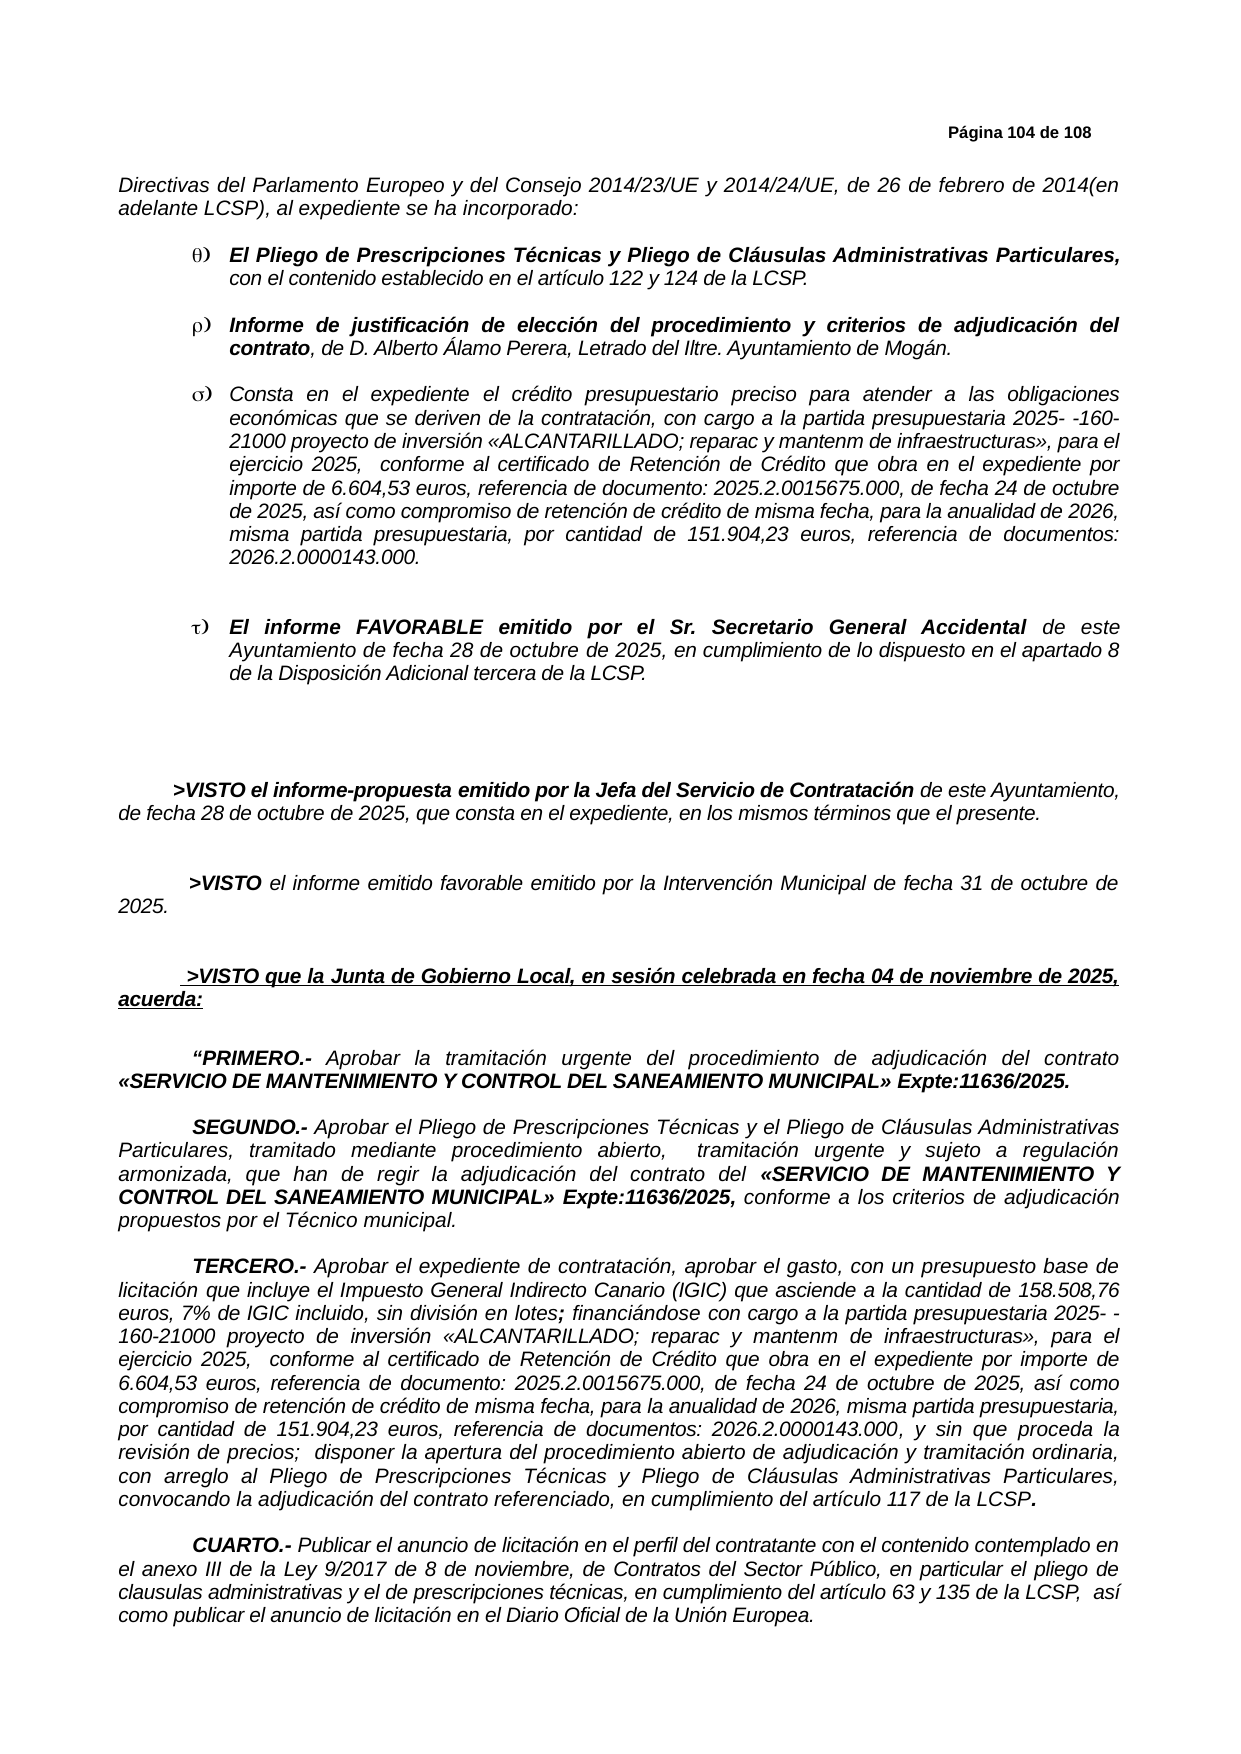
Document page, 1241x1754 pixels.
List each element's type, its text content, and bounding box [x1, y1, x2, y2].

text TERCERO.- Aprobar el expediente de contratación, aprobar el gasto, con un presupuesto base de licitación que incluye el Impuesto General Indirecto Canario (IGIC) que asciende a la cantidad de 158.508,76 euros, 7% de IGIC incluido, sin división en lotes; financiándose con cargo a la partida presupuestaria 2025- -160-21000 proyecto de inversión «ALCANTARILLADO; reparac y mantenm de infraestructuras», para el ejercicio 2025, conforme al certificado de Retención de Crédito que obra en el expediente por importe de 6.604,53 euros, referencia de documento: 2025.2.0015675.000, de fecha 24 de octubre de 2025, así como compromiso de retención de crédito de misma fecha, para la anualidad de 2026, misma partida presupuestaria, por cantidad de 151.904,23 euros, referencia de documentos: 2026.2.0000143.000, y sin que proceda la revisión de precios; disponer la apertura del procedimiento abierto de adjudicación y tramitación ordinaria, con arreglo al Pliego de Prescripciones Técnicas y Pliego de Cláusulas Administrativas Particulares, convocando la adjudicación del contrato referenciado, en cumplimiento del artículo 117 de la LCSP. [118, 1255, 1122, 1511]
text >VISTO que la Junta de Gobierno Local, en sesión celebrada en fecha 04 de noviembre de 2025, acuerda: [118, 964, 1122, 1011]
text >VISTO el informe emitido favorable emitido por la Intervención Municipal de fecha 31 de octubre de 2025. [118, 871, 1122, 918]
text >VISTO el informe-propuesta emitido por la Jefa del Servicio de Contratación de este Ayuntamiento, de fecha 28 de octubre de 2025, que consta en el expediente, en los mismos términos que el presente. [118, 778, 1122, 824]
list Consta en el expediente el crédito presupuestario preciso para atender a las obligaciones económicas que se deriven de la contratación, con cargo a la partida presupuestaria 2025- -160-21000 proyecto de inversión «ALCANTARILLADO; reparac y mantenm de infraestructuras», para el ejercicio 2025, conforme al certificado de Retención de Crédito que obra en el expediente por importe de 6.604,53 euros, referencia de documento: 2025.2.0015675.000, de fecha 24 de octubre de 2025, así como compromiso de retención de crédito de misma fecha, para la anualidad de 2026, misma partida presupuestaria, por cantidad de 151.904,23 euros, referencia de documentos: 2026.2.0000143.000. [192, 383, 1122, 569]
text “PRIMERO.- Aprobar la tramitación urgente del procedimiento de adjudicación del contrato «SERVICIO DE MANTENIMIENTO Y CONTROL DEL SANEAMIENTO MUNICIPAL» Expte:11636/2025. [118, 1046, 1122, 1092]
text SEGUNDO.- Aprobar el Pliego de Prescripciones Técnicas y el Pliego de Cláusulas Administrativas Particulares, tramitado mediante procedimiento abierto, tramitación urgente y sujeto a regulación armonizada, que han de regir la adjudicación del contrato del «SERVICIO DE MANTENIMIENTO Y CONTROL DEL SANEAMIENTO MUNICIPAL» Expte:11636/2025, conforme a los criterios de adjudicación propuestos por el Técnico municipal. [118, 1116, 1122, 1232]
text CUARTO.- Publicar el anuncio de licitación en el perfil del contratante con el contenido contemplado en el anexo III de la Ley 9/2017 de 8 de noviembre, de Contratos del Sector Público, en particular el pliego de clausulas administrativas y el de prescripciones técnicas, en cumplimiento del artículo 63 y 135 de la LCSP, así como publicar el anuncio de licitación en el Diario Oficial de la Unión Europea. [118, 1534, 1122, 1627]
list Informe de justificación de elección del procedimiento y criterios de adjudicación del contrato, de D. Alberto Álamo Perera, Letrado del Iltre. Ayuntamiento de Mogán. [192, 313, 1122, 360]
text Directivas del Parlamento Europeo y del Consejo 2014/23/UE y 2014/24/UE, de 26 de febrero de 2014(en adelante LCSP), al expediente se ha incorporado: [118, 174, 1122, 220]
list El informe FAVORABLE emitido por el Sr. Secretario General Accidental de este Ayuntamiento de fecha 28 de octubre de 2025, en cumplimiento de lo dispuesto en el apartado 8 de la Disposición Adicional tercera de la LCSP. [192, 615, 1122, 685]
list El Pliego de Prescripciones Técnicas y Pliego de Cláusulas Administrativas Particulares, con el contenido establecido en el artículo 122 y 124 de la LCSP. [192, 243, 1122, 290]
